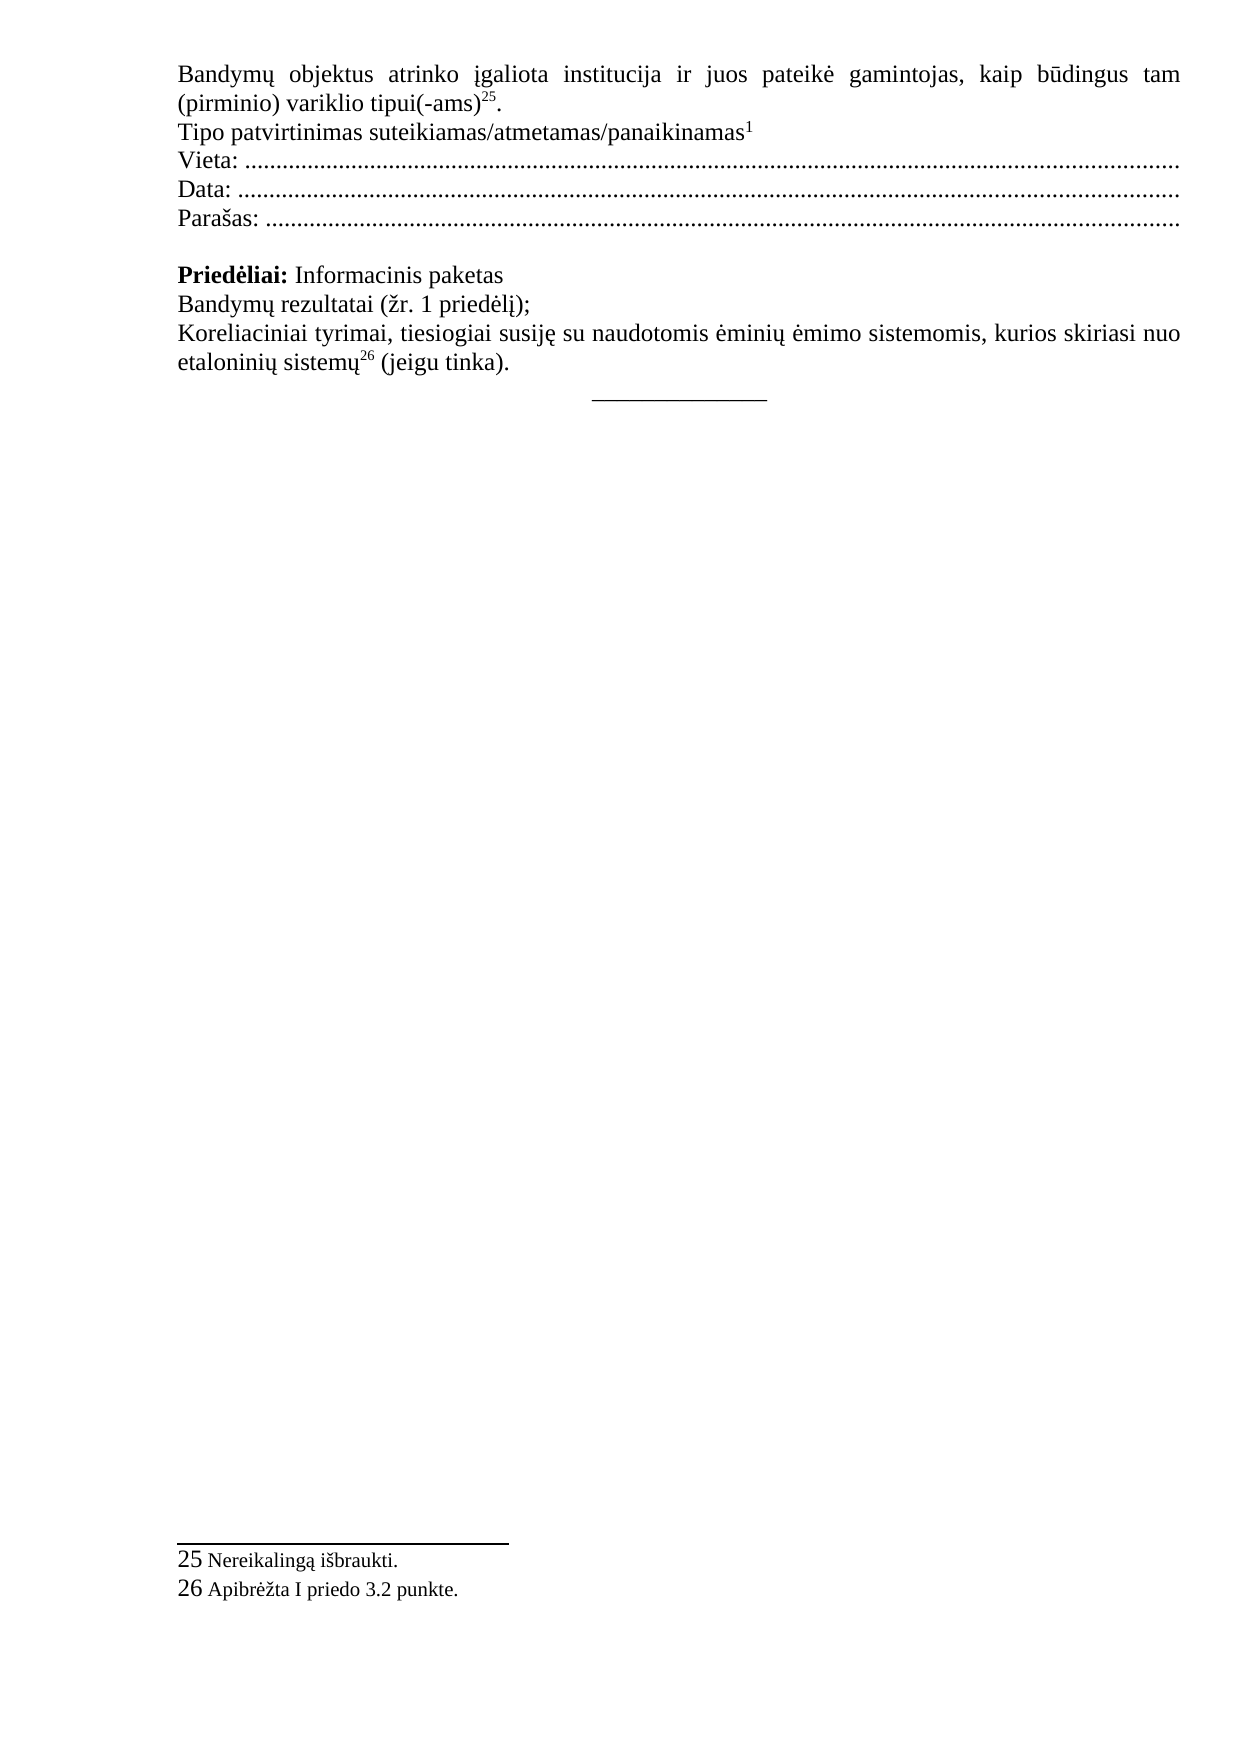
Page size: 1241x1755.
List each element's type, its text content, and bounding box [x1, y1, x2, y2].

text Data: [177, 174, 1181, 203]
text ______________ [177, 375, 1181, 404]
text Priedėliai: Informacinis paketas [177, 260, 1181, 289]
text Parašas: [177, 203, 1181, 232]
text Bandymų rezultatai (žr. 1 priedėlį); [177, 289, 1181, 318]
text Vieta: [177, 145, 1181, 174]
text Koreliaciniai tyrimai, tiesiogiai susiję su naudotomis ėminių ėmimo sistemomis, kurios skiriasi nuo etaloninių sistemų (jeigu tinka). [177, 318, 1181, 375]
text Apibrėžta I priedo 3.2 punkte. [177, 1573, 1181, 1602]
text Nereikalingą išbraukti. [177, 1544, 1181, 1573]
text Tipo patvirtinimas suteikiamas/atmetamas/panaikinamas1 [177, 117, 1181, 145]
text Bandymų objektus atrinko įgaliota institucija ir juos pateikė gamintojas, kaip būdingus tam (pirminio) variklio tipui(-ams). [177, 59, 1181, 117]
